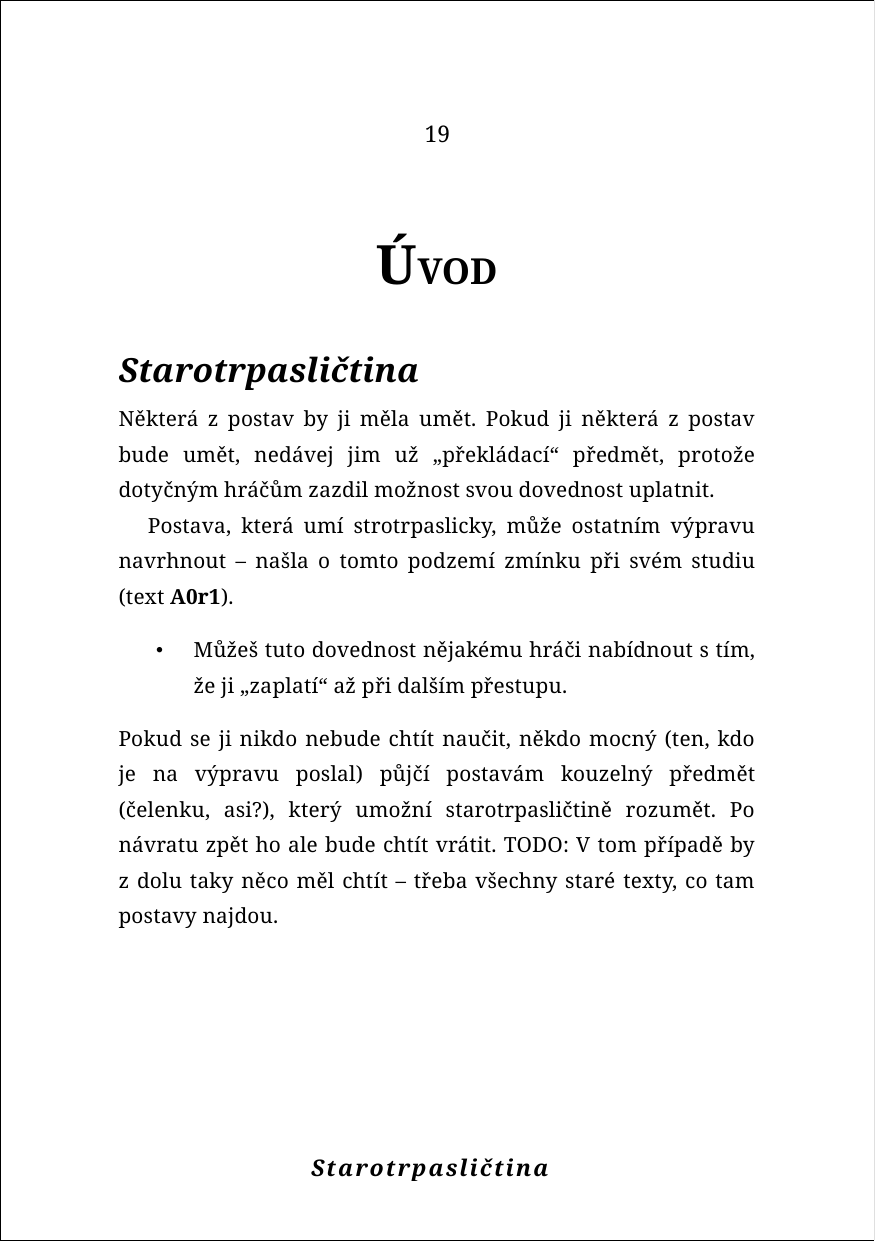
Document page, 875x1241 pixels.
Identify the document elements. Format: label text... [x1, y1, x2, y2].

text Pokud se ji nikdo nebude chtít naučit, někdo mocný (ten, kdo je na výpravu poslal) půjčí postavám kouzelný předmět (čelenku, asi?), který umožní starotrpasličtině rozumět. Po návratu zpět ho ale bude chtít vrátit. TODO: V tom případě by z dolu taky něco měl chtít – třeba všechny staré texty, co tam postavy najdou. [118, 724, 756, 930]
list Můžeš tuto dovednost nějakému hráči nabídnout s tím, že ji „zaplatí“ až při dalším přestupu. [156, 635, 756, 699]
text Některá z postav by ji měla umět. Pokud ji některá z postav bude umět, nedávej jim už „překládací“ předmět, protože dotyčným hráčům zazdil možnost svou dovednost uplatnit. Postava, která umí strotrpaslicky, může ostatním výpravu navrhnout – našla o tomto podzemí zmínku při svém studiu (text A0r1). [118, 404, 756, 611]
subtitle Starotrpasličtina [118, 347, 756, 393]
subtitle Úvod [118, 226, 756, 300]
